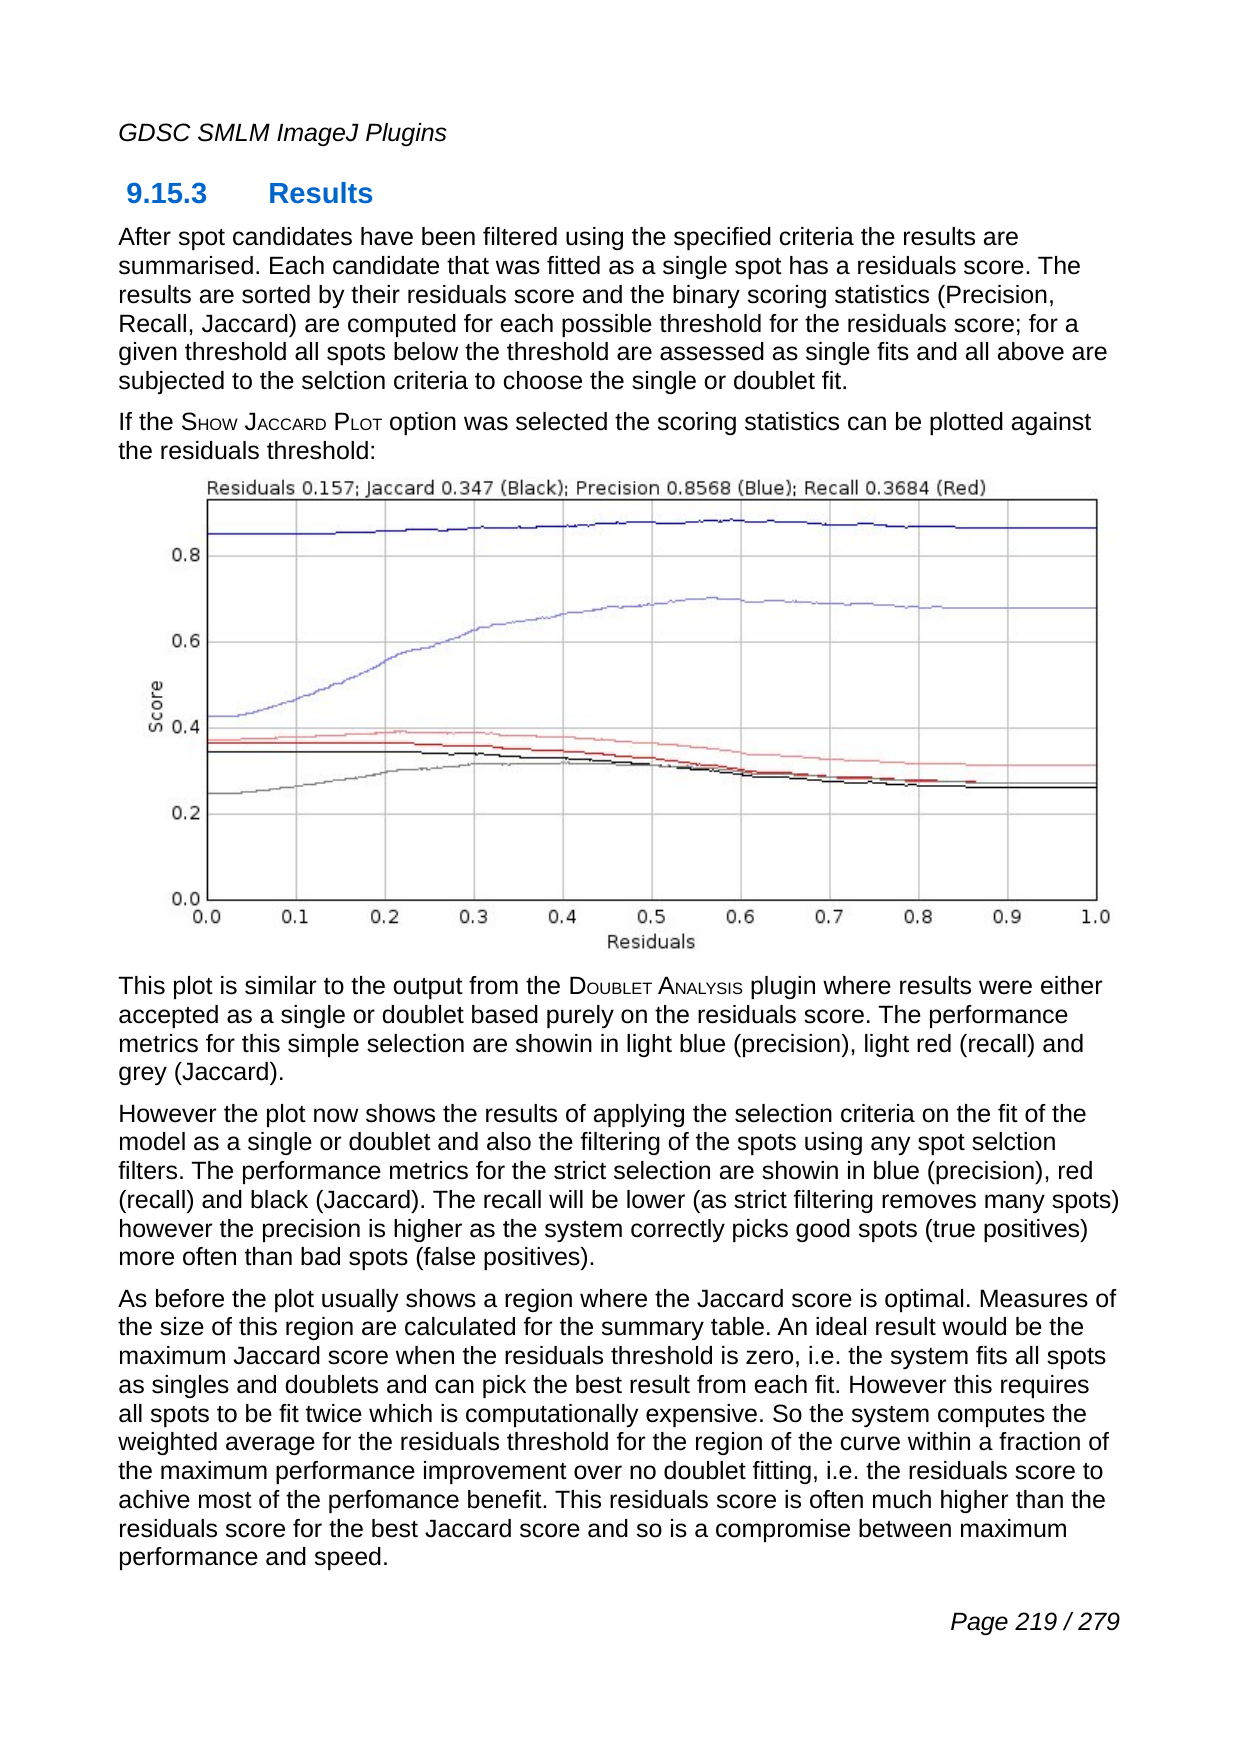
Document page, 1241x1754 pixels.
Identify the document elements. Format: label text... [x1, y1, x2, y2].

text However the plot now shows the results of applying the selection criteria on the fit of the model as a single or doublet and also the filtering of the spots using any spot selction filters. The performance metrics for the strict selection are showin in blue (precision), red (recall) and black (Jaccard). The recall will be lower (as strict filtering removes many spots) however the precision is higher as the system correctly picks good spots (true positives) more often than bad spots (false positives). [118, 1098, 1122, 1271]
picture [118, 477, 1123, 959]
text After spot candidates have been filtered using the specified criteria the results are summarised. Each candidate that was fitted as a single spot has a residuals score. The results are sorted by their residuals score and the binary scoring statistics (Precision, Recall, Jaccard) are computed for each possible threshold for the residuals score; for a given threshold all spots below the threshold are assessed as single fits and all above are subjected to the selction criteria to choose the single or doublet fit. [118, 222, 1122, 395]
text As before the plot usually shows a region where the Jaccard score is optimal. Measures of the size of this region are calculated for the summary table. An ideal result would be the maximum Jaccard score when the residuals threshold is zero, i.e. the system fits all spots as singles and doublets and can pick the best result from each fit. However this requires all spots to be fit twice which is computationally expensive. So the system computes the weighted average for the residuals threshold for the region of the curve within a fraction of the maximum performance improvement over no doublet fitting, i.e. the residuals score to achive most of the perfomance benefit. This residuals score is often much higher than the residuals score for the best Jaccard score and so is a compromise between maximum performance and speed. [118, 1283, 1122, 1571]
subtitle Results [118, 176, 1122, 210]
text If the Show Jaccard Plot option was selected the scoring statistics can be plotted against the residuals threshold: [118, 407, 1122, 465]
text This plot is similar to the output from the Doublet Analysis plugin where results were either accepted as a single or doublet based purely on the residuals score. The performance metrics for this simple selection are showin in light blue (precision), light red (recall) and grey (Jaccard). [118, 971, 1122, 1086]
